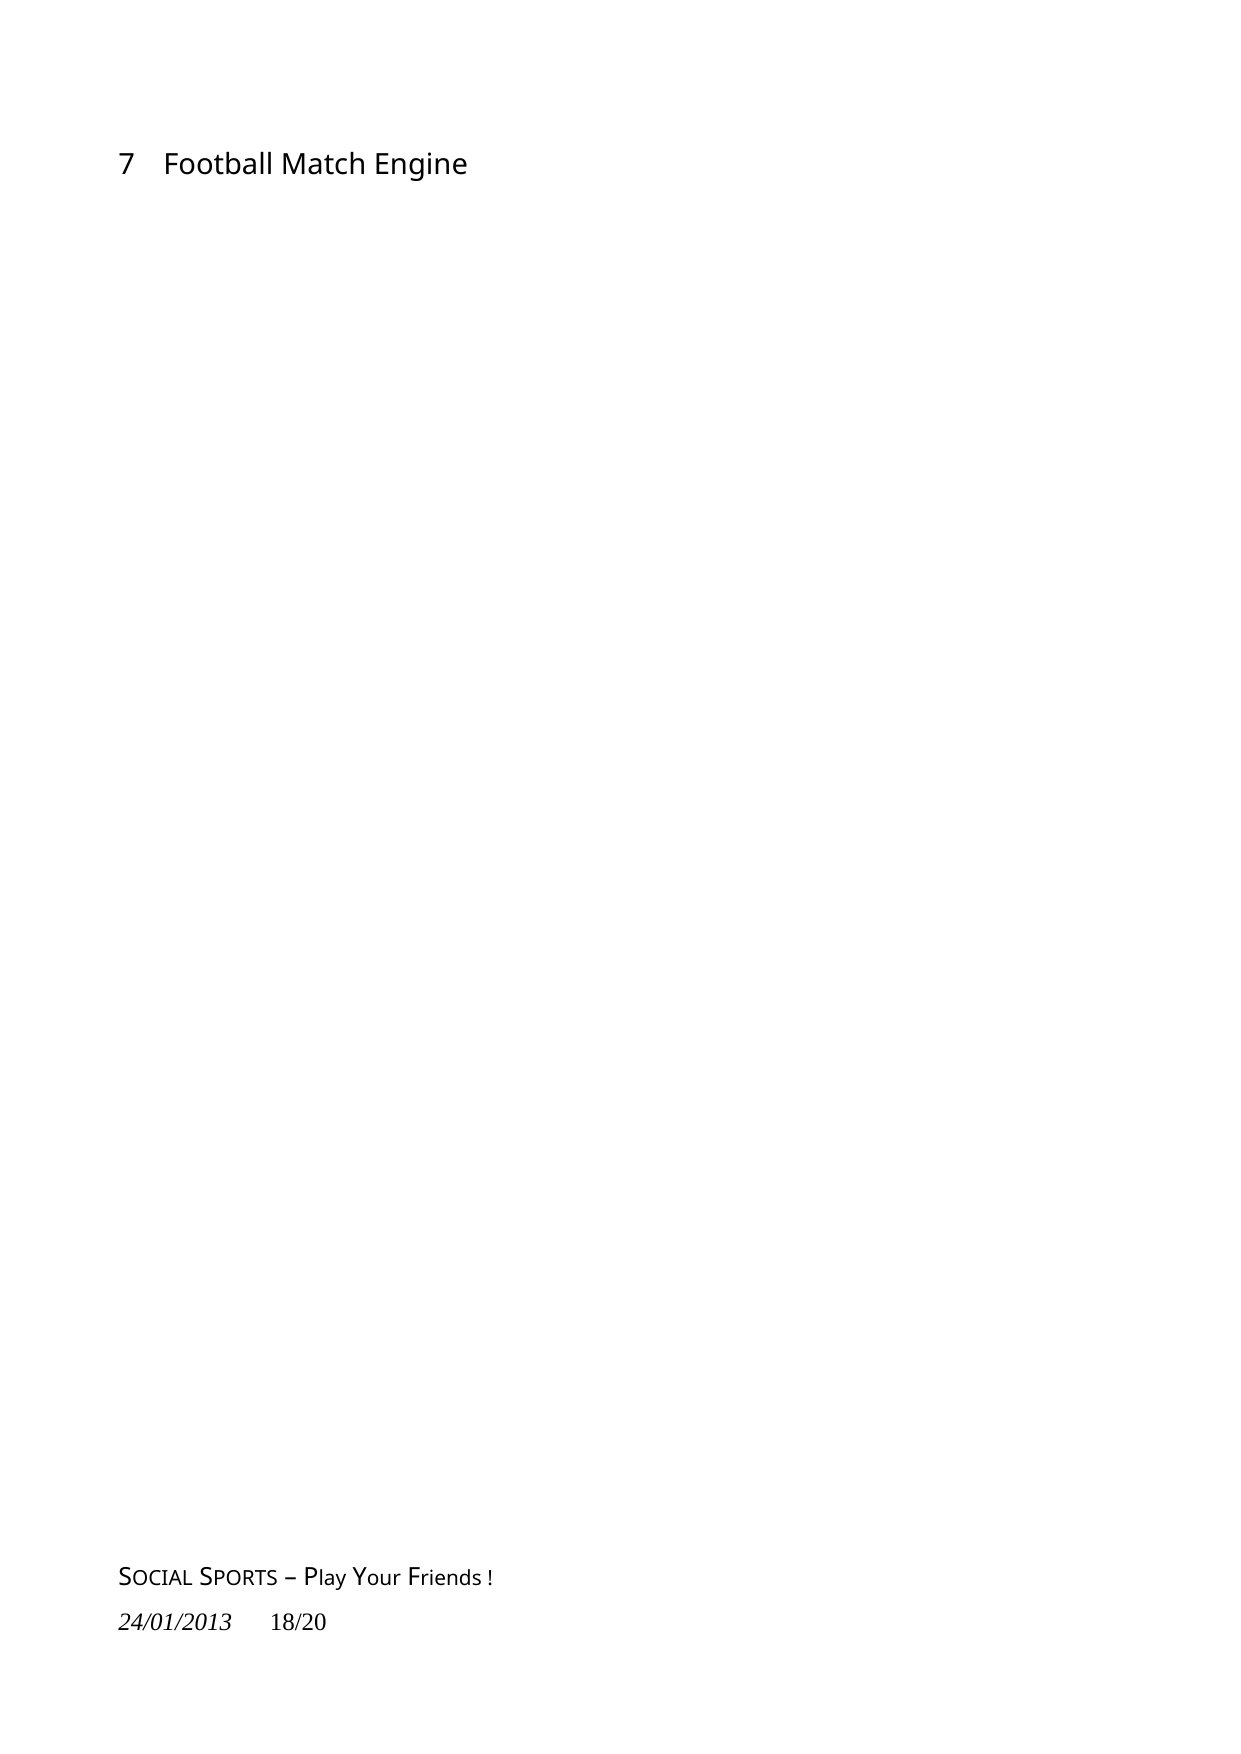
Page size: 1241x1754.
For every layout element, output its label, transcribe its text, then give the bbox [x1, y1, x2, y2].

subtitle Football Match Engine [118, 143, 1122, 183]
